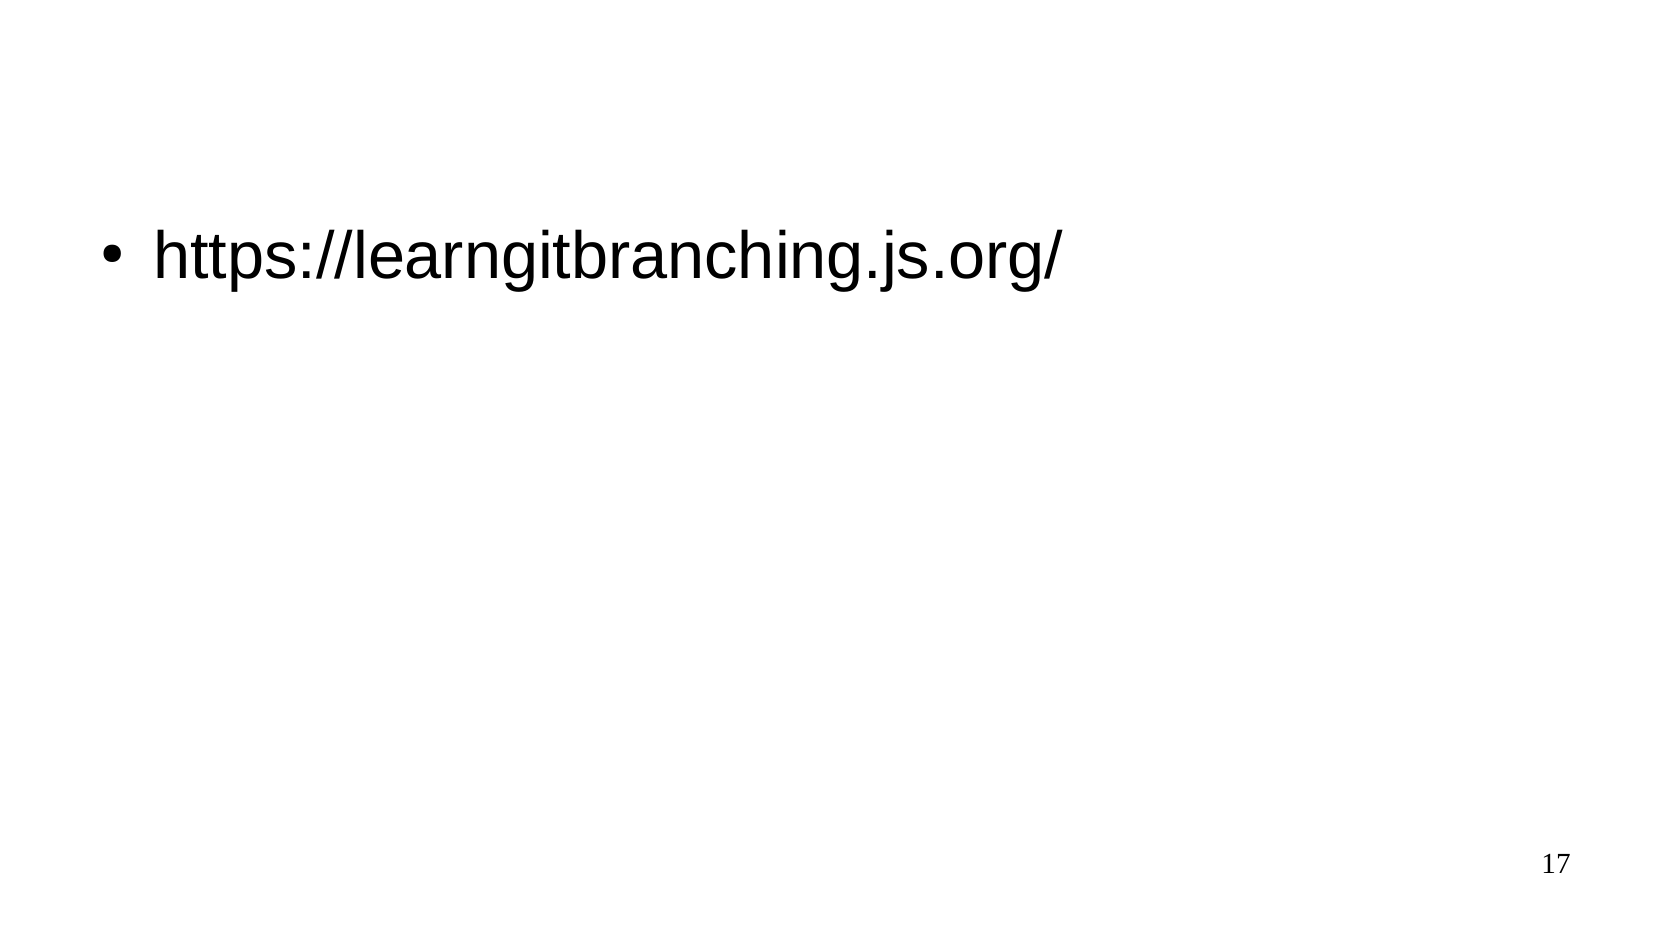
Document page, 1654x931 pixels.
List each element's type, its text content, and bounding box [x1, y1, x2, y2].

list https://learngitbranching.js.org/ [82, 217, 1571, 757]
